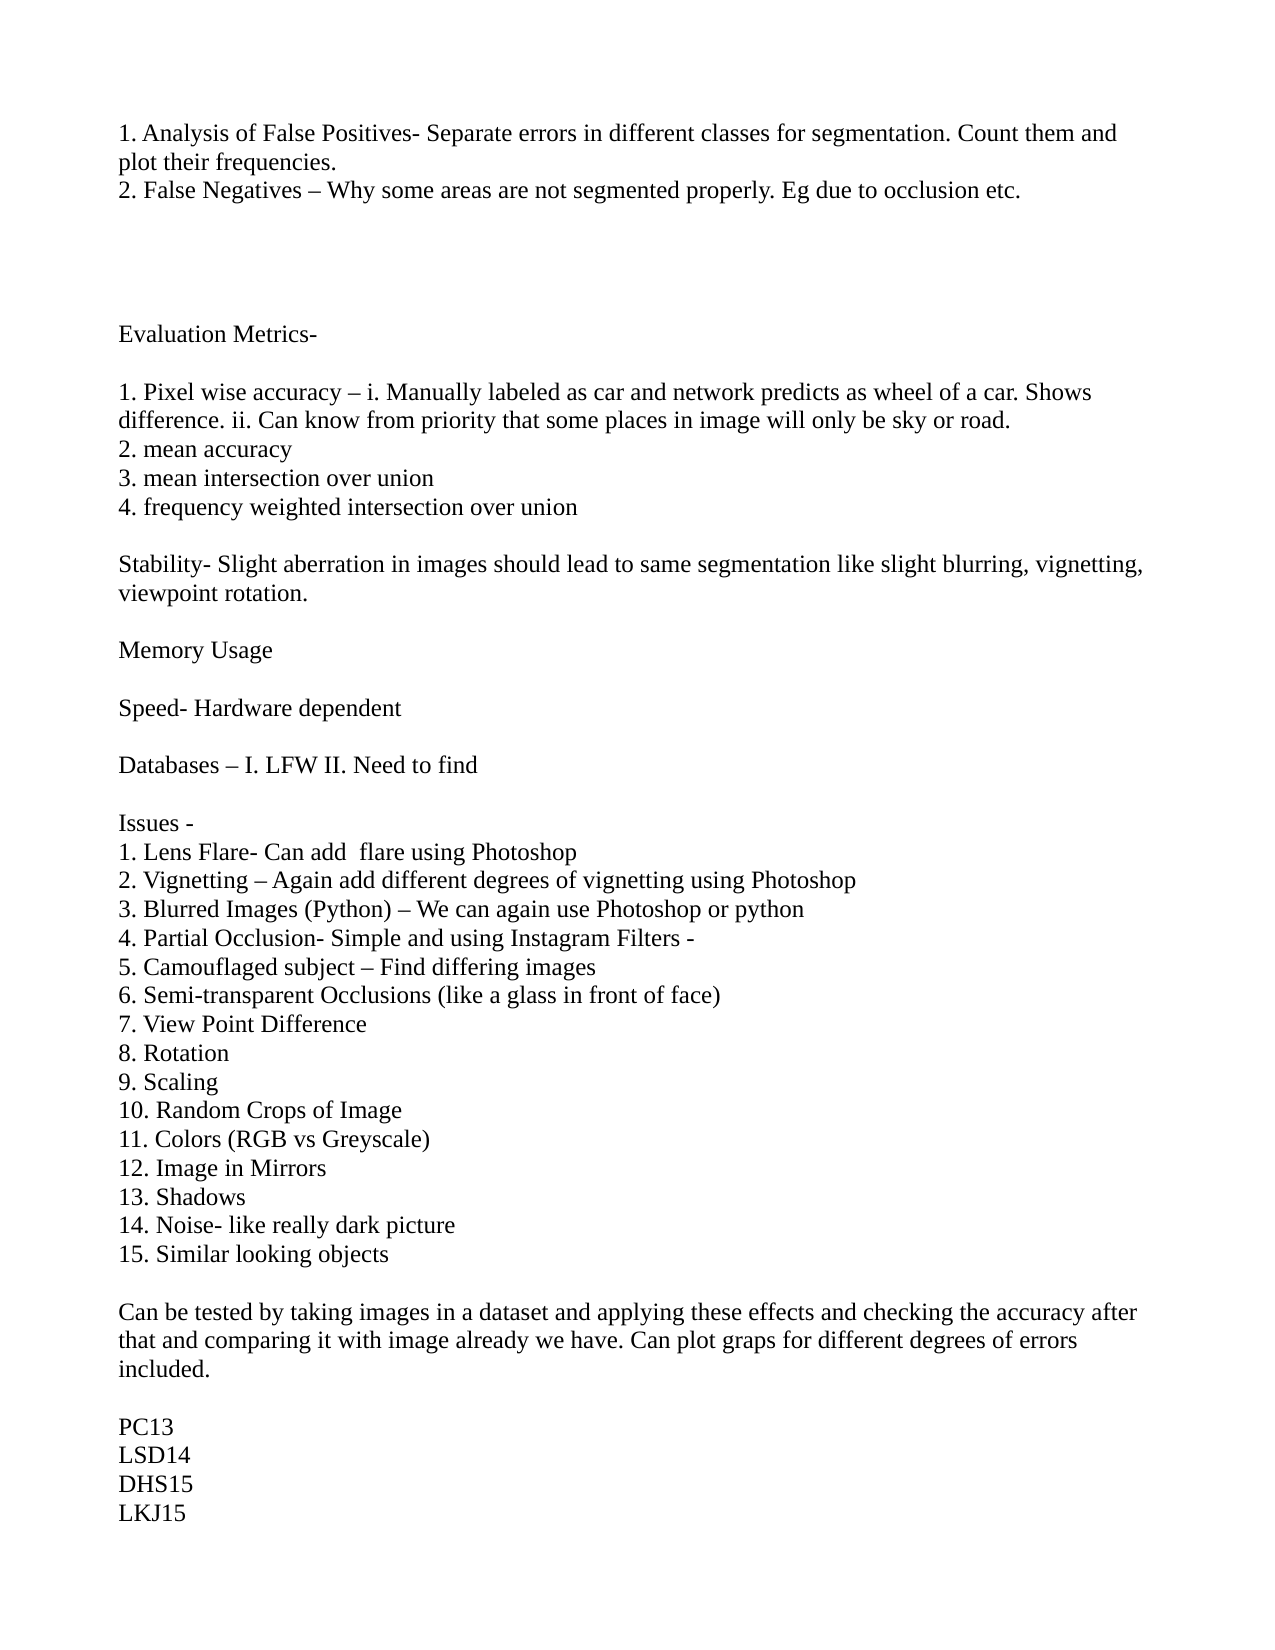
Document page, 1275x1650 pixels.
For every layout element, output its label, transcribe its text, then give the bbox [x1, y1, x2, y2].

text LSD14 [118, 1441, 1157, 1469]
text Speed- Hardware dependent [118, 693, 1157, 722]
text 3. Blurred Images (Python) – We can again use Photoshop or python [118, 894, 1157, 923]
text 9. Scaling [118, 1067, 1157, 1096]
text 3. mean intersection over union [118, 463, 1157, 492]
text 1. Analysis of False Positives- Separate errors in different classes for segmentation. Count them and plot their frequencies. [118, 118, 1157, 176]
text 8. Rotation [118, 1038, 1157, 1067]
text Memory Usage [118, 636, 1157, 664]
text 4. frequency weighted intersection over union [118, 492, 1157, 521]
text 2. False Negatives – Why some areas are not segmented properly. Eg due to occlusion etc. [118, 176, 1157, 204]
text LKJ15 [118, 1498, 1157, 1527]
text 11. Colors (RGB vs Greyscale) [118, 1124, 1157, 1153]
text PC13 [118, 1412, 1157, 1441]
text Stability- Slight aberration in images should lead to same segmentation like slight blurring, vignetting, viewpoint rotation. [118, 549, 1157, 607]
text 13. Shadows [118, 1182, 1157, 1211]
text 2. mean accuracy [118, 434, 1157, 463]
text Evaluation Metrics- [118, 319, 1157, 348]
text DHS15 [118, 1469, 1157, 1498]
text 12. Image in Mirrors [118, 1153, 1157, 1182]
text 15. Similar looking objects [118, 1239, 1157, 1268]
text 10. Random Crops of Image [118, 1096, 1157, 1124]
text 1. Pixel wise accuracy – i. Manually labeled as car and network predicts as wheel of a car. Shows difference. ii. Can know from priority that some places in image will only be sky or road. [118, 377, 1157, 434]
text 14. Noise- like really dark picture [118, 1211, 1157, 1239]
text Can be tested by taking images in a dataset and applying these effects and checking the accuracy after that and comparing it with image already we have. Can plot graps for different degrees of errors included. [118, 1297, 1157, 1383]
text 2. Vignetting – Again add different degrees of vignetting using Photoshop [118, 866, 1157, 894]
text 7. View Point Difference [118, 1009, 1157, 1038]
text 1. Lens Flare- Can add flare using Photoshop [118, 837, 1157, 866]
text 6. Semi-transparent Occlusions (like a glass in front of face) [118, 981, 1157, 1009]
text Issues - [118, 808, 1157, 837]
text 4. Partial Occlusion- Simple and using Instagram Filters - [118, 923, 1157, 952]
text 5. Camouflaged subject – Find differing images [118, 952, 1157, 981]
text Databases – I. LFW II. Need to find [118, 751, 1157, 779]
